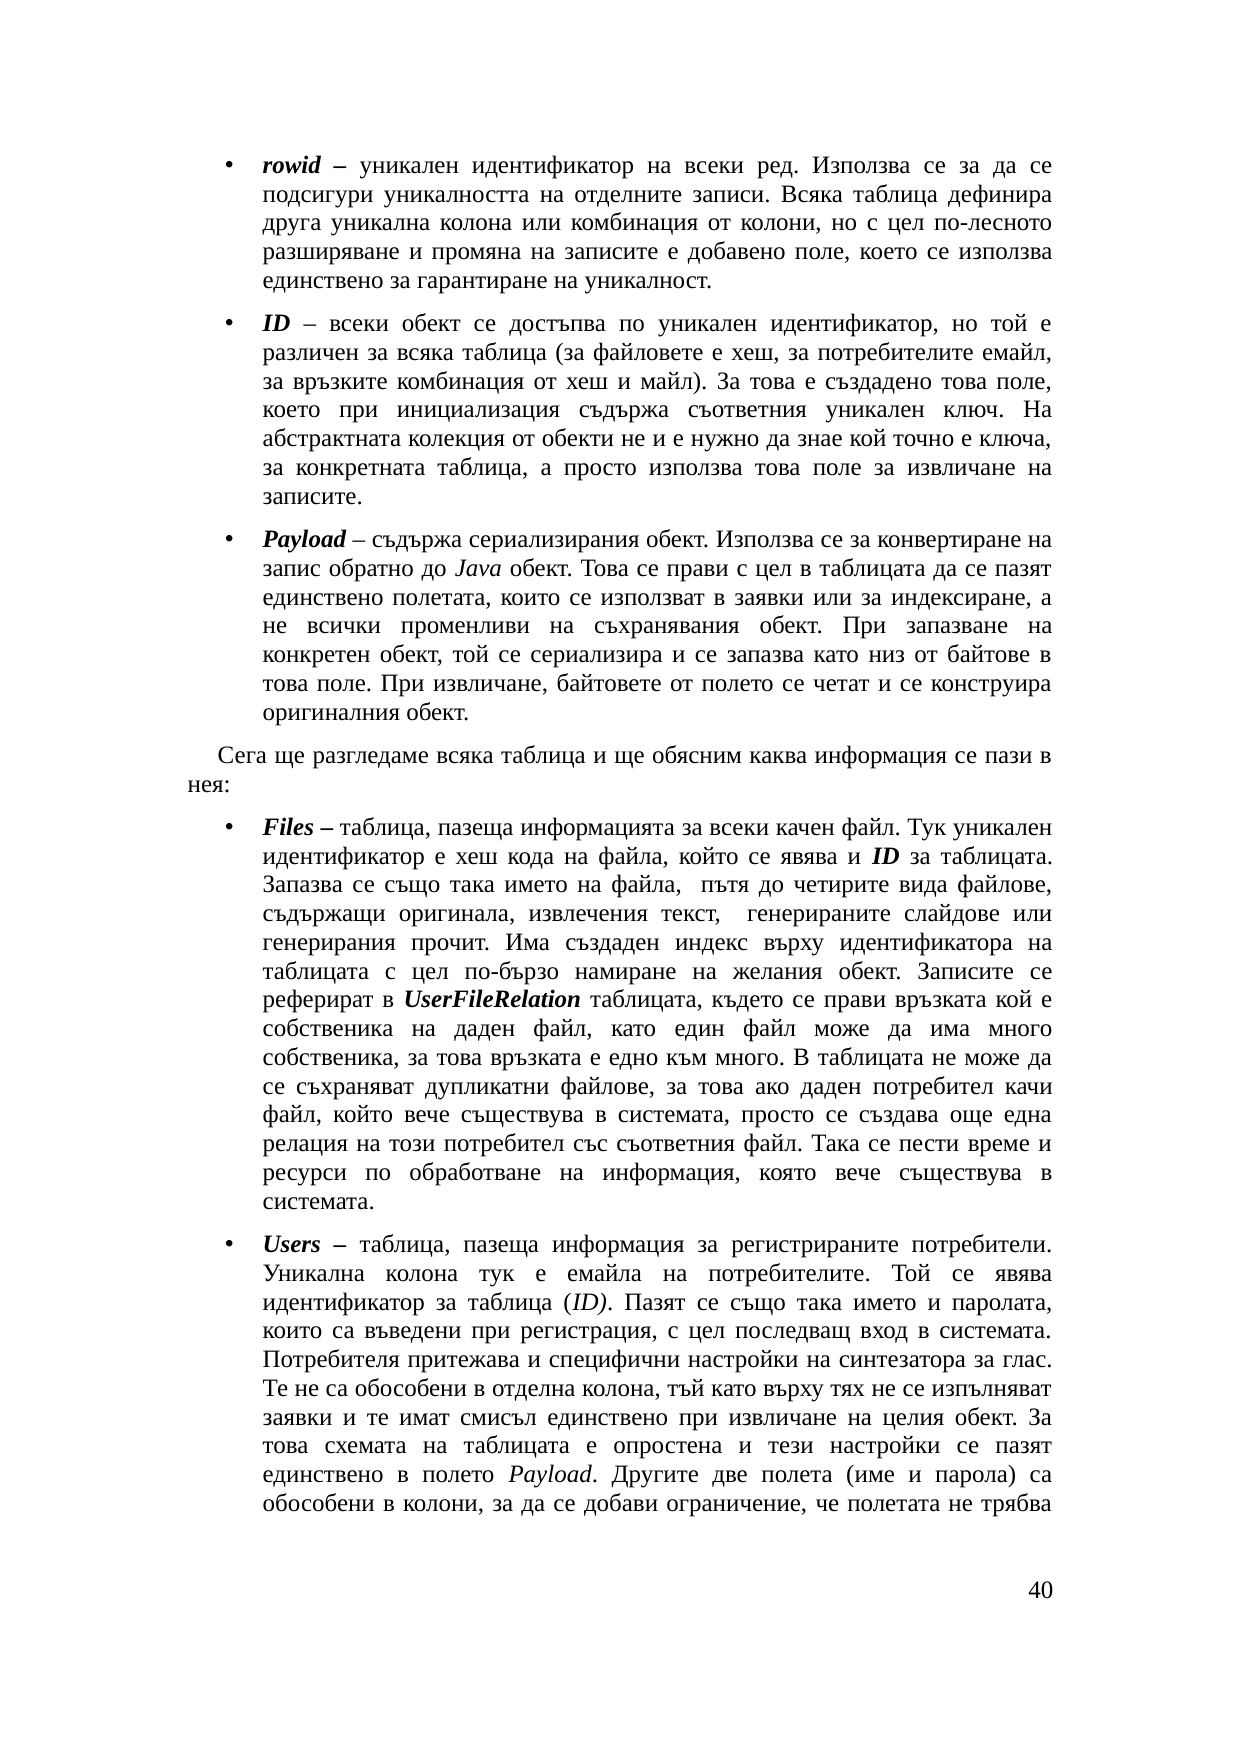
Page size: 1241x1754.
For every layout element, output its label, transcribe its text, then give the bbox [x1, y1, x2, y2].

list rowid – уникален идентификатор на всеки ред. Използва се за да се подсигури уникалността на отделните записи. Всяка таблица дефинира друга уникална колона или комбинация от колони, но с цел по-лесното разширяване и промяна на записите е добавено поле, което се използва единствено за гарантиране на уникалност. [225, 150, 1053, 294]
list ID – всеки обект се достъпва по уникален идентификатор, но той е различен за всяка таблица (за файловете е хеш, за потребителите емайл, за връзките комбинация от хеш и майл). За това е създадено това поле, което при инициализация съдържа съответния уникален ключ. На абстрактната колекция от обекти не и е нужно да знае кой точно е ключа, за конкретната таблица, а просто използва това поле за извличане на записите. [225, 308, 1053, 509]
list Payload – съдържа сериализирания обект. Използва се за конвертиране на запис обратно до Java обект. Това се прави с цел в таблицата да се пазят единствено полетата, които се използват в заявки или за индексиране, а не всички променливи на съхранявания обект. При запазване на конкретен обект, той се сериализира и се запазва като низ от байтове в това поле. При извличане, байтовете от полето се четат и се конструира оригиналния обект. [225, 524, 1053, 725]
list Users – таблица, пазеща информация за регистрираните потребители. Уникална колона тук е емайла на потребителите. Той се явява идентификатор за таблица (ID). Пазят се също така името и паролата, които са въведени при регистрация, с цел последващ вход в системата. Потребителя притежава и специфични настройки на синтезатора за глас. Те не са обособени в отделна колона, тъй като върху тях не се изпълняват заявки и те имат смисъл единствено при извличане на целия обект. За това схемата на таблицата е опростена и тези настройки се пазят единствено в полето Payload. Другите две полета (име и парола) са обособени в колони, за да се добави ограничение, че полетата не трябва [225, 1229, 1053, 1517]
text Сега ще разгледаме всяка таблица и ще обясним каква информация се пази в нея: [187, 740, 1053, 797]
list Files – таблица, пазеща информацията за всеки качен файл. Тук уникален идентификатор е хеш кода на файла, който се явява и ID за таблицата. Запазва се също така името на файла, пътя до четирите вида файлове, съдържащи оригинала, извлечения текст, генерираните слайдове или генерирания прочит. Има създаден индекс върху идентификатора на таблицата с цел по-бързо намиране на желания обект. Записите се реферират в UserFileRelation таблицата, където се прави връзката кой е собственика на даден файл, като един файл може да има много собственика, за това връзката е едно към много. В таблицата не може да се съхраняват дупликатни файлове, за това ако даден потребител качи файл, който вече съществува в системата, просто се създава още една релация на този потребител със съответния файл. Така се пести време и ресурси по обработване на информация, която вече съществува в системата. [225, 812, 1053, 1214]
